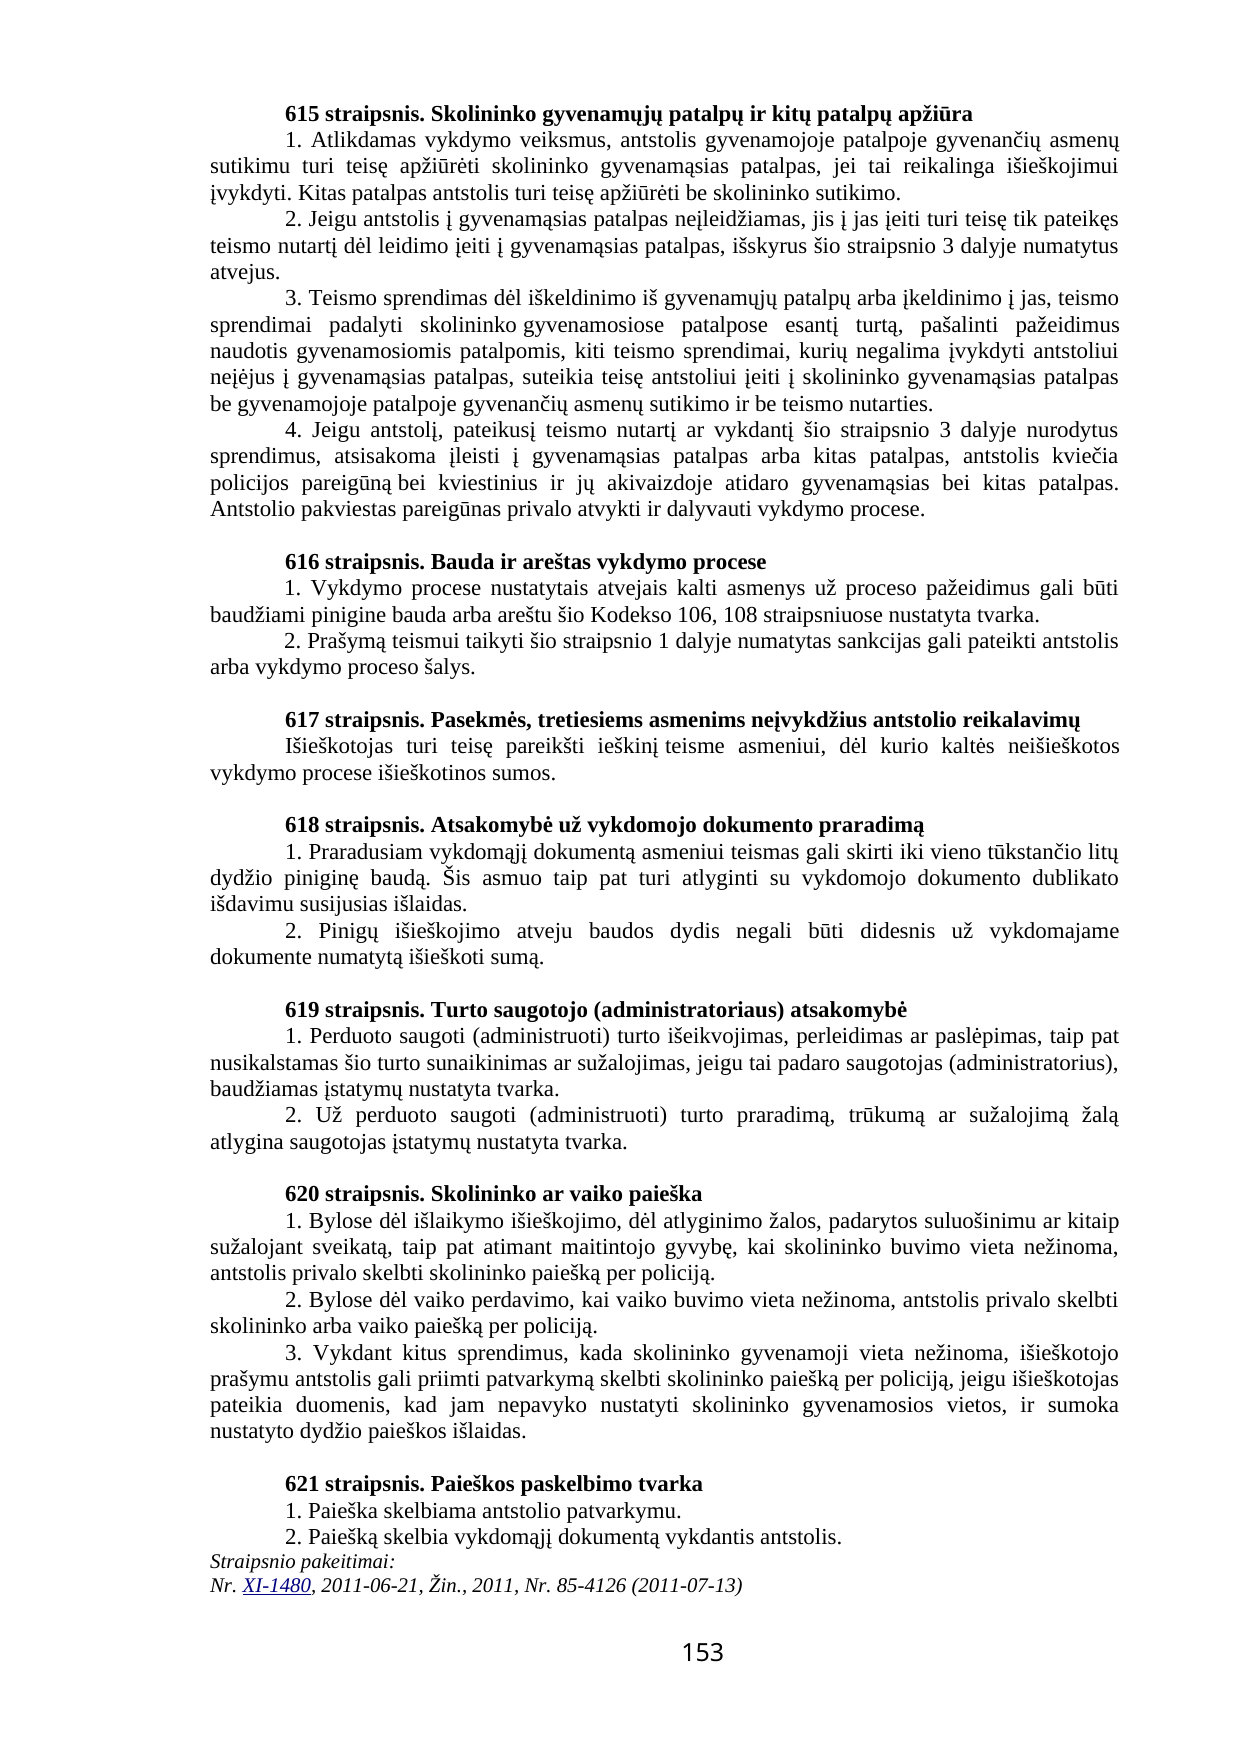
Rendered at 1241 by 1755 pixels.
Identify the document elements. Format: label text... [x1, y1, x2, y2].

text 2. Prašymą teismui taikyti šio straipsnio 1 dalyje numatytas sankcijas gali pateikti antstolis arba vykdymo proceso šalys. [210, 627, 1120, 680]
text 618 straipsnis. Atsakomybė už vykdomojo dokumento praradimą [210, 811, 1120, 838]
text 2. Pinigų išieškojimo atveju baudos dydis negali būti didesnis už vykdomajame dokumente numatytą išieškoti sumą. [210, 917, 1120, 969]
text 2. Paiešką skelbia vykdomąjį dokumentą vykdantis antstolis. [210, 1523, 1120, 1549]
text 616 straipsnis. Bauda ir areštas vykdymo procese [210, 548, 1120, 574]
text 1. Bylose dėl išlaikymo išieškojimo, dėl atlyginimo žalos, padarytos suluošinimu ar kitaip sužalojant sveikatą, taip pat atimant maitintojo gyvybę, kai skolininko buvimo vieta nežinoma, antstolis privalo skelbti skolininko paiešką per policiją. [210, 1207, 1120, 1286]
text Išieškotojas turi teisę pareikšti ieškinį teisme asmeniui, dėl kurio kaltės neišieškotos vykdymo procese išieškotinos sumos. [210, 732, 1120, 785]
text 615 straipsnis. Skolininko gyvenamųjų patalpų ir kitų patalpų apžiūra [210, 100, 1120, 126]
text 2. Už perduoto saugoti (administruoti) turto praradimą, trūkumą ar sužalojimą žalą atlygina saugotojas įstatymų nustatyta tvarka. [210, 1101, 1120, 1154]
text Straipsnio pakeitimai: [210, 1549, 1120, 1573]
text 620 straipsnis. Skolininko ar vaiko paieška [210, 1180, 1120, 1207]
text 2. Jeigu antstolis į gyvenamąsias patalpas neįleidžiamas, jis į jas įeiti turi teisę tik pateikęs teismo nutartį dėl leidimo įeiti į gyvenamąsias patalpas, išskyrus šio straipsnio 3 dalyje numatytus atvejus. [210, 205, 1120, 284]
text 3. Vykdant kitus sprendimus, kada skolininko gyvenamoji vieta nežinoma, išieškotojo prašymu antstolis gali priimti patvarkymą skelbti skolininko paiešką per policiją, jeigu išieškotojas pateikia duomenis, kad jam nepavyko nustatyti skolininko gyvenamosios vietos, ir sumoka nustatyto dydžio paieškos išlaidas. [210, 1338, 1120, 1444]
text 1. Perduoto saugoti (administruoti) turto išeikvojimas, perleidimas ar paslėpimas, taip pat nusikalstamas šio turto sunaikinimas ar sužalojimas, jeigu tai padaro saugotojas (administratorius), baudžiamas įstatymų nustatyta tvarka. [210, 1022, 1120, 1101]
text Nr. XI-1480, 2011-06-21, Žin., 2011, Nr. 85-4126 (2011-07-13) [210, 1573, 1120, 1597]
text 1. Atlikdamas vykdymo veiksmus, antstolis gyvenamojoje patalpoje gyvenančių asmenų sutikimu turi teisę apžiūrėti skolininko gyvenamąsias patalpas, jei tai reikalinga išieškojimui įvykdyti. Kitas patalpas antstolis turi teisę apžiūrėti be skolininko sutikimo. [210, 126, 1120, 205]
text 4. Jeigu antstolį, pateikusį teismo nutartį ar vykdantį šio straipsnio 3 dalyje nurodytus sprendimus, atsisakoma įleisti į gyvenamąsias patalpas arba kitas patalpas, antstolis kviečia policijos pareigūną bei kviestinius ir jų akivaizdoje atidaro gyvenamąsias bei kitas patalpas. Antstolio pakviestas pareigūnas privalo atvykti ir dalyvauti vykdymo procese. [210, 416, 1120, 522]
text 1. Paieška skelbiama antstolio patvarkymu. [210, 1497, 1120, 1523]
text 1. Praradusiam vykdomąjį dokumentą asmeniui teismas gali skirti iki vieno tūkstančio litų dydžio piniginę baudą. Šis asmuo taip pat turi atlyginti su vykdomojo dokumento dublikato išdavimu susijusias išlaidas. [210, 838, 1120, 917]
text 1. Vykdymo procese nustatytais atvejais kalti asmenys už proceso pažeidimus gali būti baudžiami pinigine bauda arba areštu šio Kodekso 106, 108 straipsniuose nustatyta tvarka. [210, 574, 1120, 627]
text 617 straipsnis. Pasekmės, tretiesiems asmenims neįvykdžius antstolio reikalavimų [285, 706, 1120, 732]
text 3. Teismo sprendimas dėl iškeldinimo iš gyvenamųjų patalpų arba įkeldinimo į jas, teismo sprendimai padalyti skolininko gyvenamosiose patalpose esantį turtą, pašalinti pažeidimus naudotis gyvenamosiomis patalpomis, kiti teismo sprendimai, kurių negalima įvykdyti antstoliui neįėjus į gyvenamąsias patalpas, suteikia teisę antstoliui įeiti į skolininko gyvenamąsias patalpas be gyvenamojoje patalpoje gyvenančių asmenų sutikimo ir be teismo nutarties. [210, 284, 1120, 416]
text 619 straipsnis. Turto saugotojo (administratoriaus) atsakomybė [210, 996, 1120, 1022]
text 2. Bylose dėl vaiko perdavimo, kai vaiko buvimo vieta nežinoma, antstolis privalo skelbti skolininko arba vaiko paiešką per policiją. [210, 1286, 1120, 1338]
text 621 straipsnis. Paieškos paskelbimo tvarka [210, 1470, 1120, 1497]
